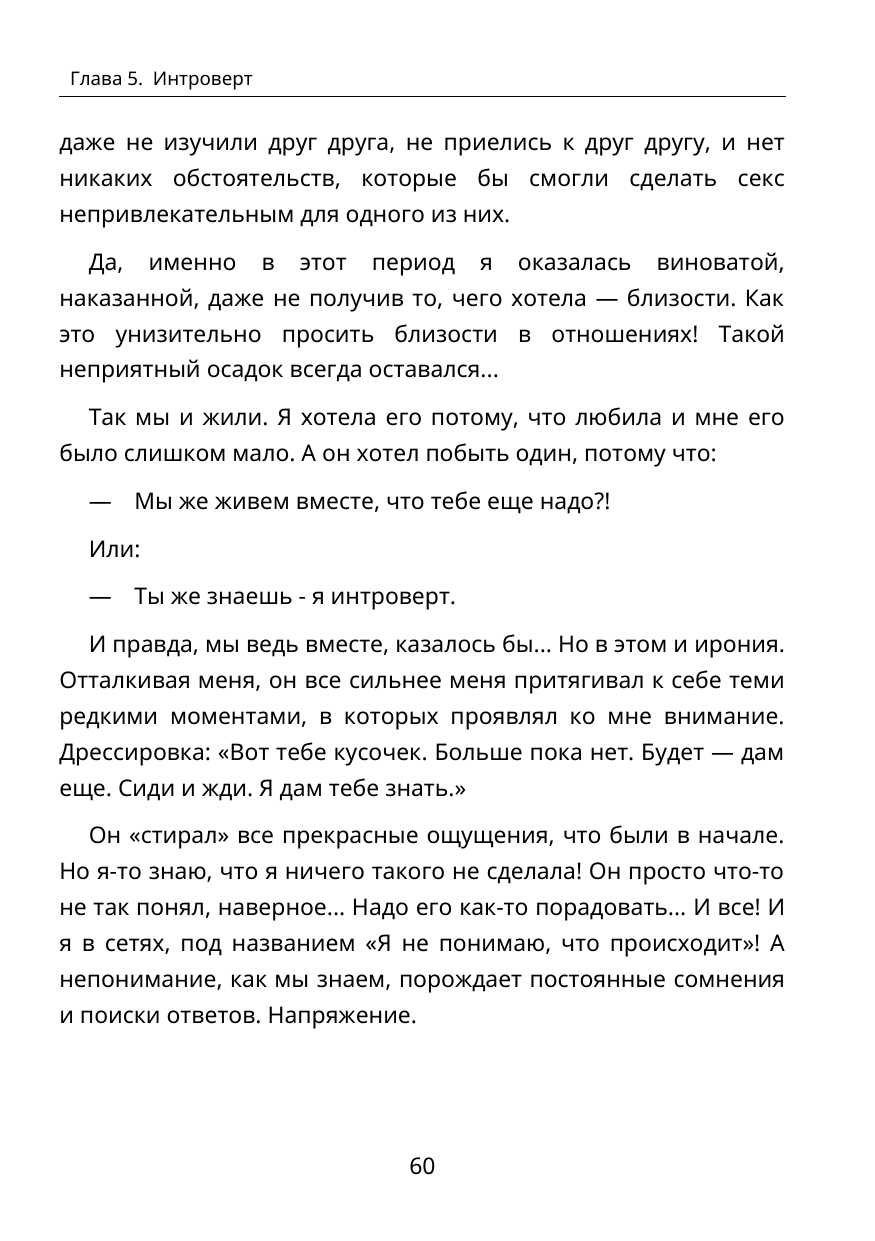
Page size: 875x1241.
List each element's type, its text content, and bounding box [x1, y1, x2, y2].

text даже не изучили друг друга, не приелись к друг другу, и нет никаких обстоятельств, которые бы смогли сделать секс непривлекательным для одного из них. [59, 126, 786, 229]
text И правда, мы ведь вместе, казалось бы... Но в этом и ирония. Отталкивая меня, он все сильнее меня притягивал к себе теми редкими моментами, в которых проявлял ко мне внимание. Дрессировка: «Вот тебе кусочек. Больше пока нет. Будет — дам еще. Сиди и жди. Я дам тебе знать.» [59, 628, 786, 803]
text Или: [59, 532, 786, 564]
text Да, именно в этот период я оказалась виноватой, наказанной, даже не получив то, чего хотела — близости. Как это унизительно просить близости в отношениях! Такой неприятный осадок всегда оставался... [59, 246, 786, 385]
list Ты же знаешь - я интроверт. [59, 580, 786, 611]
text Так мы и жили. Я хотела его потому, что любила и мне его было слишком мало. А он хотел побыть один, потому что: [59, 401, 786, 468]
list Мы же живем вместе, что тебе еще надо?! [59, 485, 786, 516]
text Он «стирал» все прекрасные ощущения, что были в начале. Но я-то знаю, что я ничего такого не сделала! Он просто что-то не так понял, наверное... Надо его как-то порадовать... И все! И я в сетях, под названием «Я не понимаю, что происходит»! А непонимание, как мы знаем, порождает постоянные сомнения и поиски ответов. Напряжение. [59, 819, 786, 1030]
